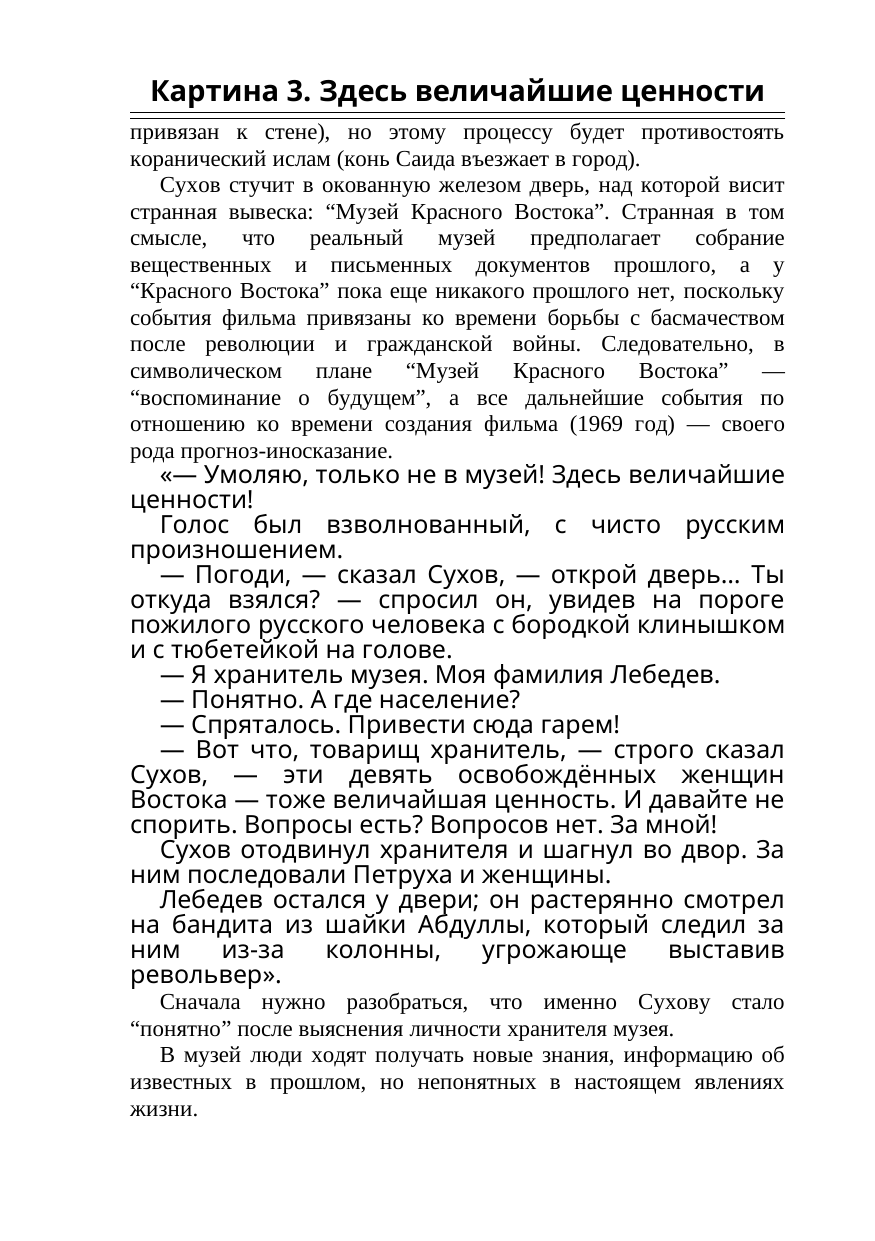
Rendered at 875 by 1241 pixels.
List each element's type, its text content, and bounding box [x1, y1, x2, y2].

text — Вот что, товарищ хранитель, — строго сказал Сухов, — эти девять освобождённых женщин Востока — тоже величайшая ценность. И давайте не спорить. Вопросы есть? Вопросов нет. За мной! [130, 738, 785, 838]
text Лебедев остался у двери; он растерянно смотрел на бандита из шайки Абдуллы, который следил за ним из-за колонны, угрожающе выставив револьвер». [130, 888, 785, 988]
text — Я хранитель музея. Моя фамилия Лебедев. [130, 663, 785, 688]
text — Погоди, — сказал Сухов, — открой дверь… Ты откуда взялся? — спросил он, увидев на пороге пожилого русского человека с бородкой клинышком и с тюбетейкой на голове. [130, 563, 785, 663]
text В музей люди ходят получать новые знания, информацию об известных в прошлом, но непонятных в настоящем явлениях жизни. [130, 1041, 785, 1121]
text «— Умоляю, только не в музей! Здесь величайшие ценности! [130, 463, 785, 513]
text — Спряталось. Привести сюда гарем! [130, 713, 785, 738]
text — Понятно. А где население? [130, 688, 785, 713]
text Сухов стучит в окованную железом дверь, над которой висит странная вывеска: “Музей Красного Востока”. Странная в том смысле, что реальный музей предполагает собрание вещественных и письменных документов прошлого, а у “Красного Востока” пока еще никакого прошлого нет, поскольку события фильма привязаны ко времени борьбы с басмачеством после революции и гражданской войны. Следовательно, в символическом плане “Музей Красного Востока” — “воспоминание о будущем”, а все дальнейшие события по отношению ко времени создания фильма (1969 год) — своего рода прогноз-иносказание. [130, 171, 785, 463]
text Сначала нужно разобраться, что именно Сухову стало “понятно” после выяснения личности хранителя музея. [130, 988, 785, 1041]
text привязан к стене), но этому процессу будет противостоять коранический ислам (конь Саида въезжает в город). [130, 119, 785, 171]
text Голос был взволнованный, с чисто русским произношением. [130, 513, 785, 563]
text Сухов отодвинул хранителя и шагнул во двор. За ним последовали Петруха и женщины. [130, 838, 785, 888]
